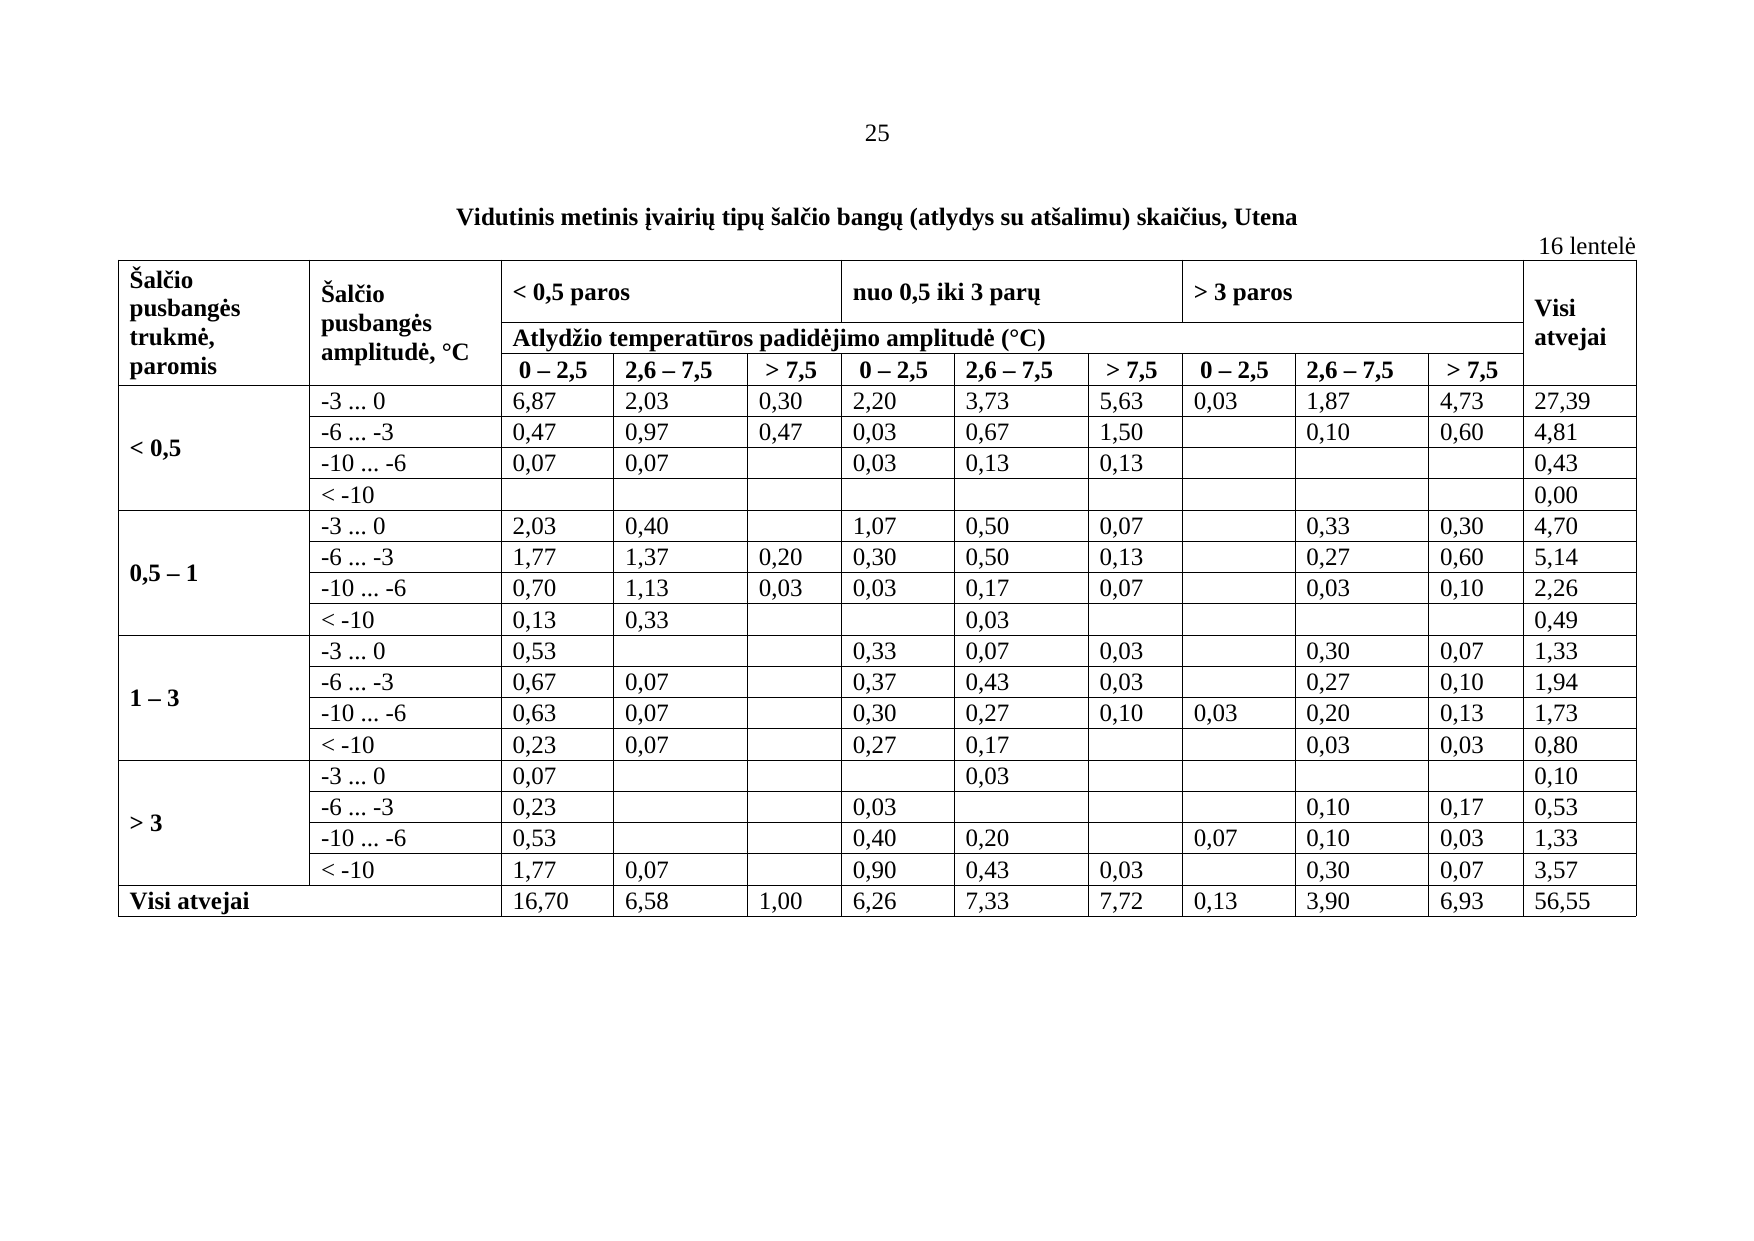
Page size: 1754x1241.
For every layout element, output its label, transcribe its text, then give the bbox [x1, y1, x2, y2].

table_cell 1,94 [1524, 667, 1636, 697]
table_cell 1,77 [502, 542, 613, 572]
table_cell [1183, 854, 1295, 884]
table_cell 0,60 [1429, 542, 1523, 572]
table_cell 1,37 [614, 542, 747, 572]
table_cell [1089, 479, 1182, 509]
table_cell 3,57 [1524, 854, 1636, 884]
table_cell 0,07 [502, 448, 613, 478]
table_cell [502, 479, 613, 509]
text 16 lentelė [118, 231, 1636, 259]
table_cell -6 ... -3 [310, 792, 501, 822]
table_cell 0,10 [1296, 792, 1428, 822]
table_cell 2,6 – 7,5 [614, 354, 747, 384]
table_header Visi atvejai [1524, 261, 1636, 384]
table_cell 0,17 [955, 573, 1088, 603]
table_cell < -10 [310, 729, 501, 759]
table_cell [842, 479, 954, 509]
table_cell 0,03 [1089, 854, 1182, 884]
table_cell -10 ... -6 [310, 573, 501, 603]
table_cell 0,10 [1296, 417, 1428, 447]
table_cell 0,13 [1089, 542, 1182, 572]
table_cell [1089, 604, 1182, 634]
table_cell 0,03 [955, 604, 1088, 634]
table_cell 1,00 [748, 886, 841, 916]
table_cell 0,40 [614, 511, 747, 541]
table_cell 0,03 [842, 573, 954, 603]
table_cell [748, 698, 841, 728]
table_cell [1296, 761, 1428, 791]
table_cell [1183, 636, 1295, 666]
table_cell [748, 792, 841, 822]
table_cell [748, 854, 841, 884]
table_cell 0,53 [1524, 792, 1636, 822]
table_cell 0,43 [955, 667, 1088, 697]
table_cell 2,6 – 7,5 [955, 354, 1088, 384]
table_cell 0,49 [1524, 604, 1636, 634]
table_cell 0,07 [614, 854, 747, 884]
table_cell -10 ... -6 [310, 823, 501, 853]
table_cell 0,30 [842, 698, 954, 728]
table_cell 0,30 [1429, 511, 1523, 541]
table_cell [1429, 604, 1523, 634]
table_cell 0,10 [1296, 823, 1428, 853]
table_cell 0,30 [748, 386, 841, 416]
table_cell [748, 448, 841, 478]
table_cell 0,03 [955, 761, 1088, 791]
table_cell 0,03 [1089, 636, 1182, 666]
table_cell 0,27 [1296, 667, 1428, 697]
table_header < 0,5 paros [502, 261, 841, 322]
table_cell 0,13 [1183, 886, 1295, 916]
table_cell [1183, 604, 1295, 634]
table_cell 0,27 [842, 729, 954, 759]
table_cell > 7,5 [748, 354, 841, 384]
table_cell 1 – 3 [119, 636, 309, 759]
table_cell 7,33 [955, 886, 1088, 916]
table_cell 0,43 [955, 854, 1088, 884]
table_cell 0 – 2,5 [1183, 354, 1295, 384]
table_cell [1183, 542, 1295, 572]
table_cell -3 ... 0 [310, 511, 501, 541]
table_cell 0,03 [1429, 823, 1523, 853]
table_cell [842, 604, 954, 634]
table_cell > 7,5 [1429, 354, 1523, 384]
table_cell 0,47 [502, 417, 613, 447]
table_cell 0,10 [1429, 667, 1523, 697]
table_cell > 3 [119, 761, 309, 884]
table_cell 1,13 [614, 573, 747, 603]
table_cell 0,07 [955, 636, 1088, 666]
table_cell -10 ... -6 [310, 448, 501, 478]
table_cell [614, 479, 747, 509]
table_cell -6 ... -3 [310, 542, 501, 572]
table_cell 0,37 [842, 667, 954, 697]
table_cell 0,67 [502, 667, 613, 697]
table_cell 2,20 [842, 386, 954, 416]
table_cell 0,07 [614, 667, 747, 697]
table_cell [955, 479, 1088, 509]
table_cell [614, 636, 747, 666]
table_cell 0,07 [614, 698, 747, 728]
table_cell < -10 [310, 479, 501, 509]
table_cell [748, 729, 841, 759]
table_cell 1,33 [1524, 823, 1636, 853]
table_header nuo 0,5 iki 3 parų [842, 261, 1182, 322]
table_cell 4,81 [1524, 417, 1636, 447]
table_cell 0,10 [1429, 573, 1523, 603]
table_cell [1183, 417, 1295, 447]
table_cell 2,6 – 7,5 [1296, 354, 1428, 384]
table_cell 0 – 2,5 [842, 354, 954, 384]
table_cell 0,10 [1089, 698, 1182, 728]
table_cell 0,20 [1296, 698, 1428, 728]
table_cell 0,07 [1429, 636, 1523, 666]
table_cell 1,87 [1296, 386, 1428, 416]
table_cell [955, 792, 1088, 822]
table_cell 1,50 [1089, 417, 1182, 447]
table_cell 0,03 [842, 448, 954, 478]
table_cell 4,70 [1524, 511, 1636, 541]
table_cell 6,58 [614, 886, 747, 916]
table_cell [1429, 448, 1523, 478]
table_cell [1296, 604, 1428, 634]
table_cell 2,26 [1524, 573, 1636, 603]
table_cell 1,73 [1524, 698, 1636, 728]
table_cell 0,13 [1429, 698, 1523, 728]
table_cell 0,90 [842, 854, 954, 884]
table_cell [1296, 479, 1428, 509]
table_header > 3 paros [1183, 261, 1523, 322]
table_cell 0,07 [1089, 573, 1182, 603]
table_cell 0,23 [502, 729, 613, 759]
table_cell 0,03 [842, 417, 954, 447]
table_cell 0,07 [614, 729, 747, 759]
table_cell 0,07 [502, 761, 613, 791]
table_cell 6,93 [1429, 886, 1523, 916]
table_cell 0,20 [748, 542, 841, 572]
table_cell 0,63 [502, 698, 613, 728]
table_cell [748, 604, 841, 634]
table_cell 56,55 [1524, 886, 1636, 916]
table_cell 0,07 [1089, 511, 1182, 541]
table_cell [1183, 792, 1295, 822]
table_cell 0,5 – 1 [119, 511, 309, 634]
table_cell 1,77 [502, 854, 613, 884]
table_cell 0,50 [955, 542, 1088, 572]
table_cell [748, 511, 841, 541]
table_cell -3 ... 0 [310, 761, 501, 791]
table_cell 27,39 [1524, 386, 1636, 416]
table_cell [614, 823, 747, 853]
table_cell 7,72 [1089, 886, 1182, 916]
table_cell [1429, 479, 1523, 509]
table_cell 3,73 [955, 386, 1088, 416]
table_cell [748, 479, 841, 509]
table_cell 0,30 [842, 542, 954, 572]
table_cell 0,53 [502, 636, 613, 666]
table_cell 0,03 [1296, 573, 1428, 603]
table_cell 0,03 [1183, 698, 1295, 728]
table_cell 0,53 [502, 823, 613, 853]
table_cell [614, 792, 747, 822]
table_cell 0,03 [1429, 729, 1523, 759]
table_cell Visi atvejai [119, 886, 501, 916]
table_cell 0,07 [1429, 854, 1523, 884]
table_cell 0,60 [1429, 417, 1523, 447]
table_cell 0,33 [1296, 511, 1428, 541]
table_cell [1089, 823, 1182, 853]
table_cell -3 ... 0 [310, 386, 501, 416]
table_cell [842, 761, 954, 791]
table_cell 0,03 [1183, 386, 1295, 416]
text Vidutinis metinis įvairių tipų šalčio bangų (atlydys su atšalimu) skaičius, Utena [118, 202, 1636, 231]
table_cell < 0,5 [119, 386, 309, 509]
table_cell 0,33 [614, 604, 747, 634]
table_cell 0,70 [502, 573, 613, 603]
table_cell [748, 667, 841, 697]
table_cell 0,43 [1524, 448, 1636, 478]
table_cell 1,07 [842, 511, 954, 541]
table_header Šalčio pusbangės trukmė, paromis [119, 261, 309, 384]
table_cell 5,14 [1524, 542, 1636, 572]
table_cell [1296, 448, 1428, 478]
table_cell 0,13 [1089, 448, 1182, 478]
table_cell 0,13 [502, 604, 613, 634]
table_cell 4,73 [1429, 386, 1523, 416]
table_cell 0,00 [1524, 479, 1636, 509]
table_cell 0,17 [955, 729, 1088, 759]
table_cell 0,30 [1296, 854, 1428, 884]
table_cell 16,70 [502, 886, 613, 916]
table_cell 0,30 [1296, 636, 1428, 666]
table_cell 0 – 2,5 [502, 354, 613, 384]
table_cell 0,23 [502, 792, 613, 822]
table_cell 0,27 [1296, 542, 1428, 572]
table_cell [748, 636, 841, 666]
table_cell 0,03 [748, 573, 841, 603]
table_cell 0,10 [1524, 761, 1636, 791]
table_cell -3 ... 0 [310, 636, 501, 666]
table_cell 0,03 [1296, 729, 1428, 759]
table_cell 1,33 [1524, 636, 1636, 666]
table_cell [1183, 448, 1295, 478]
table_cell [1183, 761, 1295, 791]
table_cell 0,33 [842, 636, 954, 666]
table_cell 6,26 [842, 886, 954, 916]
table_cell -10 ... -6 [310, 698, 501, 728]
table_cell -6 ... -3 [310, 417, 501, 447]
table_cell 6,87 [502, 386, 613, 416]
table_cell 0,50 [955, 511, 1088, 541]
table_cell 0,03 [1089, 667, 1182, 697]
table_cell 0,40 [842, 823, 954, 853]
table_cell 2,03 [614, 386, 747, 416]
table_cell 0,47 [748, 417, 841, 447]
table_cell 0,20 [955, 823, 1088, 853]
table_cell [1183, 573, 1295, 603]
table_cell [1183, 511, 1295, 541]
table_cell [1183, 667, 1295, 697]
table_cell 0,07 [1183, 823, 1295, 853]
table_cell > 7,5 [1089, 354, 1182, 384]
table_cell [748, 761, 841, 791]
table_cell [1089, 761, 1182, 791]
table_cell [1089, 729, 1182, 759]
table_cell [1429, 761, 1523, 791]
table_cell 0,80 [1524, 729, 1636, 759]
table_cell [1183, 729, 1295, 759]
table_cell 5,63 [1089, 386, 1182, 416]
table_cell Atlydžio temperatūros padidėjimo amplitudė (°C) [502, 323, 1523, 353]
table_cell [614, 761, 747, 791]
table_cell [748, 823, 841, 853]
table_cell [1089, 792, 1182, 822]
table_cell 0,03 [842, 792, 954, 822]
table_cell 0,27 [955, 698, 1088, 728]
table_cell [1183, 479, 1295, 509]
table_cell 2,03 [502, 511, 613, 541]
table_cell 0,67 [955, 417, 1088, 447]
table_cell 0,17 [1429, 792, 1523, 822]
table_cell < -10 [310, 604, 501, 634]
table_cell 0,07 [614, 448, 747, 478]
table_cell < -10 [310, 854, 501, 884]
table_cell 3,90 [1296, 886, 1428, 916]
table_header Šalčio pusbangės amplitudė, °C [310, 261, 501, 384]
table_cell 0,13 [955, 448, 1088, 478]
table_cell 0,97 [614, 417, 747, 447]
table_cell -6 ... -3 [310, 667, 501, 697]
